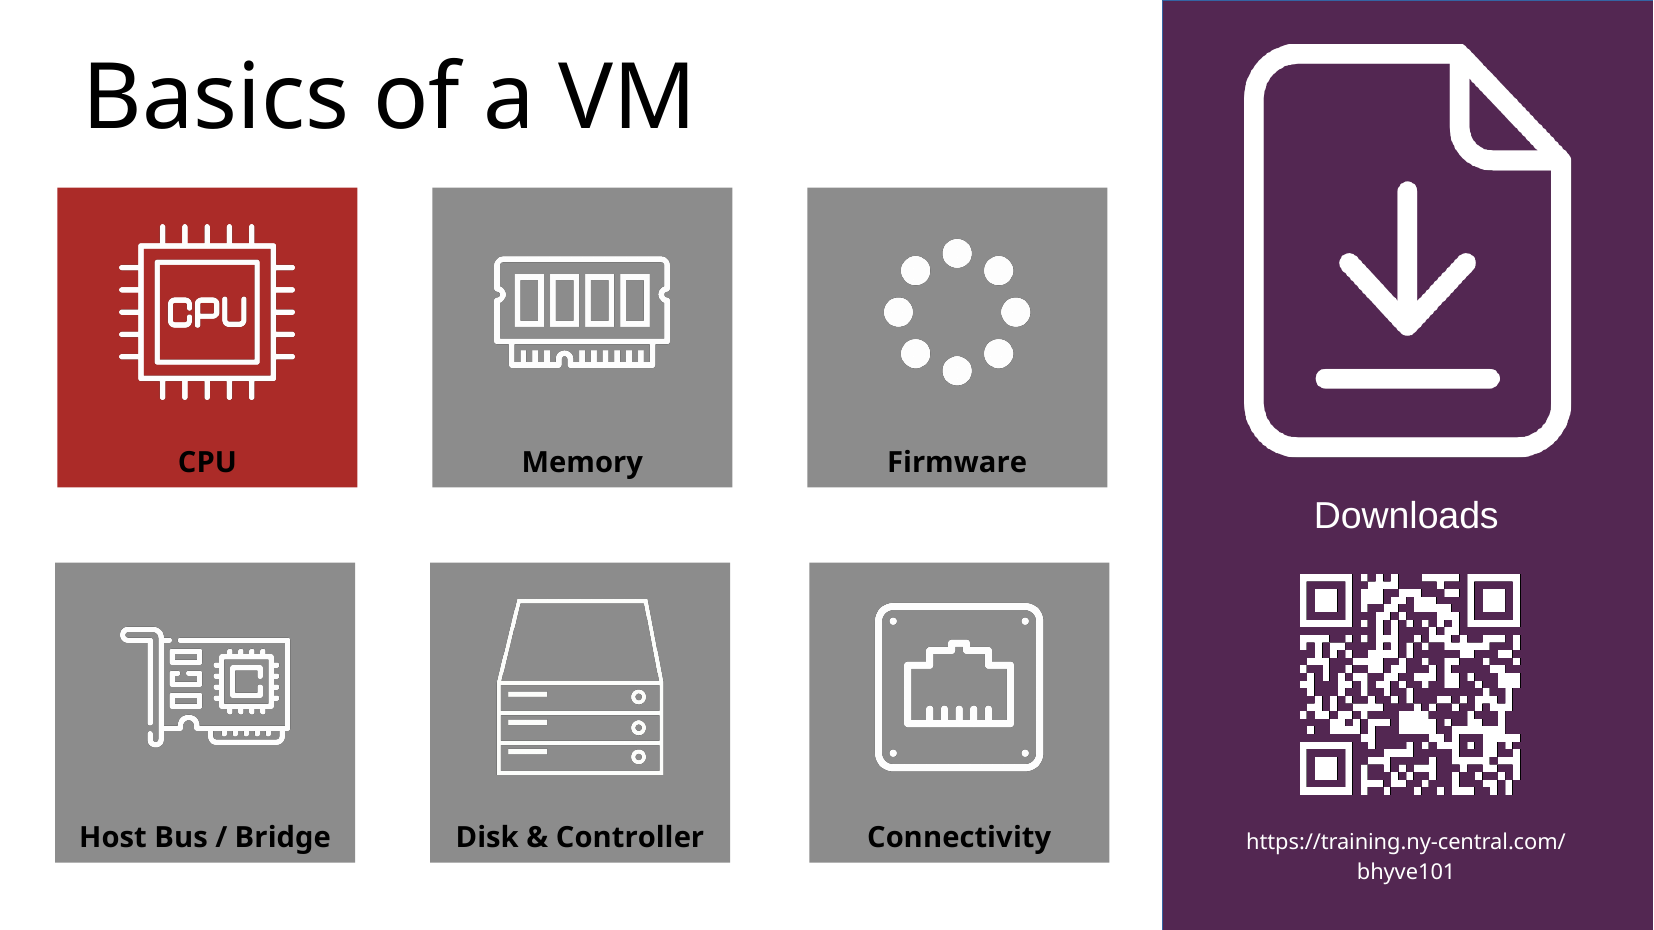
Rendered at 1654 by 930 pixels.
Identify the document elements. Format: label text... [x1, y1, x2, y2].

picture [492, 599, 668, 775]
text_box https://training.ny-central.com/bhyve101 [1200, 819, 1613, 930]
picture [871, 599, 1047, 775]
text_box Connectivity [809, 562, 1110, 863]
text_box Firmware [807, 187, 1108, 488]
text_box CPU [57, 187, 358, 488]
text_box Disk & Controller [430, 562, 731, 863]
title Basics of a VM [82, 37, 1571, 150]
text_box Memory [432, 187, 733, 488]
picture [119, 224, 295, 400]
picture [1268, 543, 1550, 826]
picture [1200, 44, 1613, 458]
picture [494, 224, 670, 400]
picture [117, 599, 293, 775]
text_box Downloads [1237, 487, 1576, 638]
text_box Host Bus / Bridge [55, 562, 356, 863]
picture [869, 224, 1045, 400]
text_box [1162, 0, 1653, 930]
